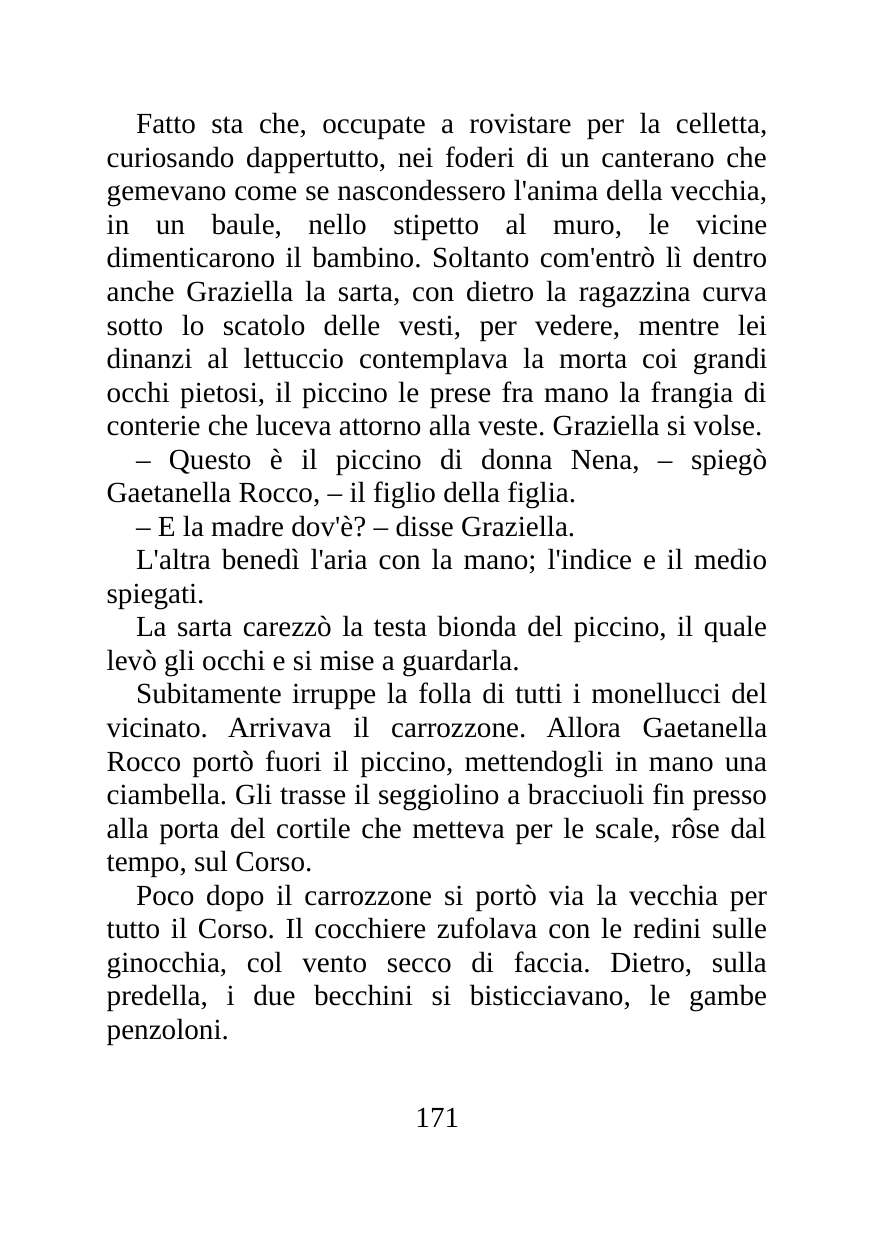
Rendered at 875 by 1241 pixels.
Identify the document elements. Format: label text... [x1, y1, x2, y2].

text Subitamente irruppe la folla di tutti i monellucci del vicinato. Arrivava il carrozzone. Allora Gaetanella Rocco portò fuori il piccino, mettendogli in mano una ciambella. Gli trasse il seggiolino a bracciuoli fin presso alla porta del cortile che metteva per le scale, rôse dal tempo, sul Corso. [106, 677, 768, 878]
text ‒ Questo è il piccino di donna Nena, ‒ spiegò Gaetanella Rocco, ‒ il figlio della figlia. [106, 442, 768, 509]
text ‒ E la madre dov'è? ‒ disse Graziella. [106, 509, 768, 542]
text Fatto sta che, occupate a rovistare per la celletta, curiosando dappertutto, nei foderi di un canterano che gemevano come se nascondessero l'anima della vecchia, in un baule, nello stipetto al muro, le vicine dimenticarono il bambino. Soltanto com'entrò lì dentro anche Graziella la sarta, con dietro la ragazzina curva sotto lo scatolo delle vesti, per vedere, mentre lei dinanzi al lettuccio contemplava la morta coi grandi occhi pietosi, il piccino le prese fra mano la frangia di conterie che luceva attorno alla veste. Graziella si volse. [106, 106, 768, 442]
text La sarta carezzò la testa bionda del piccino, il quale levò gli occhi e si mise a guardarla. [106, 609, 768, 677]
text L'altra benedì l'aria con la mano; l'indice e il medio spiegati. [106, 542, 768, 609]
text Poco dopo il carrozzone si portò via la vecchia per tutto il Corso. Il cocchiere zufolava con le redini sulle ginocchia, col vento secco di faccia. Dietro, sulla predella, i due becchini si bisticciavano, le gambe penzoloni. [106, 878, 768, 1046]
